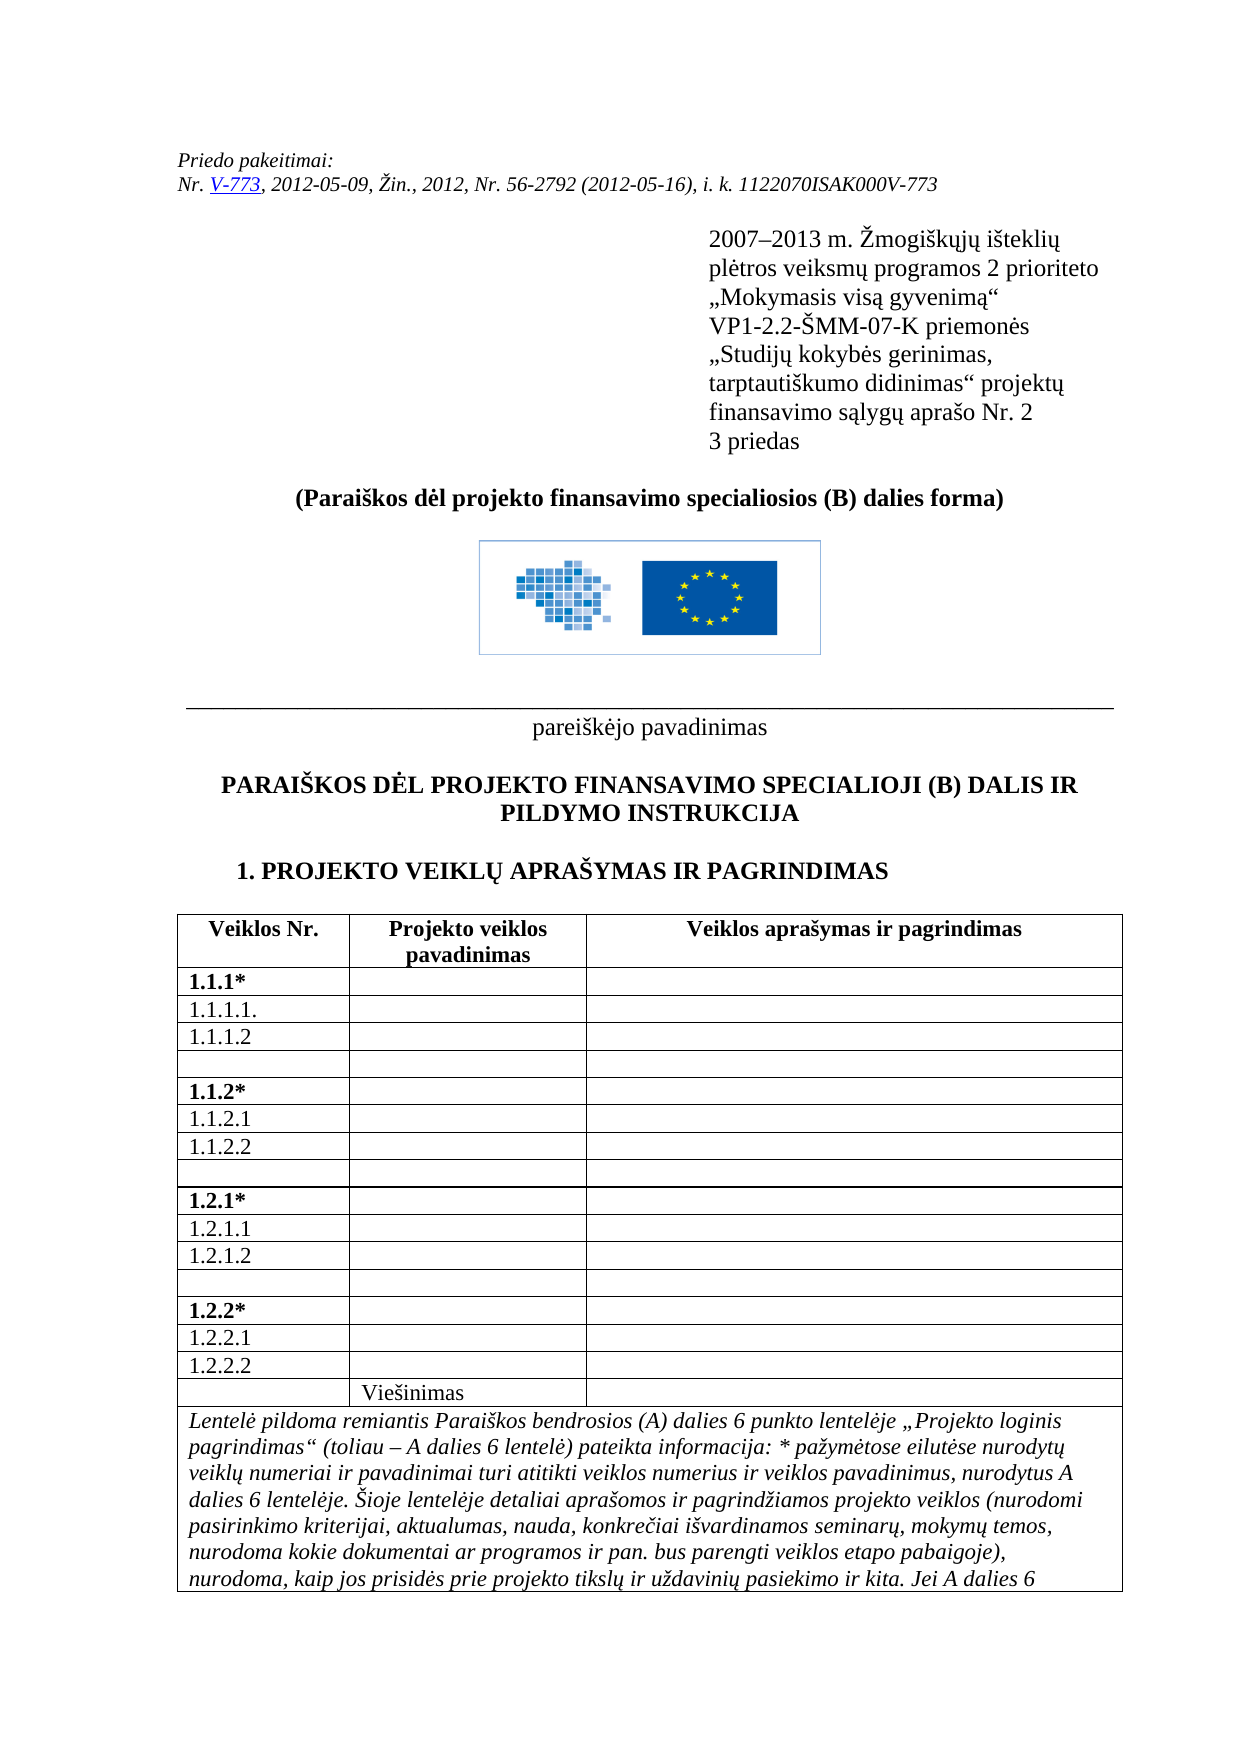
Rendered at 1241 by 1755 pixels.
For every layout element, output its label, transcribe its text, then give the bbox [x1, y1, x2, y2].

table_cell [350, 968, 586, 995]
table_cell 1.1.1.2 [178, 1023, 349, 1049]
table_cell [587, 1379, 1122, 1406]
table_cell [587, 1023, 1122, 1049]
table_cell [587, 1270, 1122, 1296]
text PARAIŠKOS DĖL PROJEKTO FINANSAVIMO SPECIALIOJI (B) DALIS IR PILDYMO INSTRUKCIJA [177, 770, 1122, 827]
table_cell [587, 1078, 1122, 1104]
table_cell [350, 1325, 586, 1351]
table_header Veiklos Nr. [178, 915, 349, 967]
text finansavimo sąlygų aprašo Nr. 2 [177, 397, 1122, 426]
table_cell [587, 1325, 1122, 1351]
table_cell [587, 996, 1122, 1022]
table_cell [587, 1133, 1122, 1159]
text (Paraiškos dėl projekto finansavimo specialiosios (B) dalies forma) [177, 483, 1122, 512]
table_cell 1.1.2* [178, 1078, 349, 1104]
text plėtros veiksmų programos 2 prioriteto [177, 253, 1122, 282]
table_cell [350, 1133, 586, 1159]
table_cell [587, 1188, 1122, 1214]
text 1. PROJEKTO VEIKLŲ APRAŠYMAS IR PAGRINDIMAS [177, 856, 1122, 885]
table_cell 1.1.2.2 [178, 1133, 349, 1159]
text VP1-2.2-ŠMM-07-K priemonės [177, 311, 1122, 339]
table_cell [587, 1242, 1122, 1269]
table_cell 1.2.2.2 [178, 1352, 349, 1378]
table_cell [350, 1188, 586, 1214]
table_cell [587, 1352, 1122, 1378]
table_cell [350, 1297, 586, 1323]
table_cell [350, 1215, 586, 1241]
table_cell [587, 1051, 1122, 1077]
table_cell [350, 996, 586, 1022]
table_cell [587, 1105, 1122, 1132]
table_cell 1.2.2* [178, 1297, 349, 1323]
table_cell [350, 1023, 586, 1049]
text 2007–2013 m. Žmogiškųjų išteklių [177, 224, 1122, 253]
table_cell 1.1.1* [178, 968, 349, 995]
text pareiškėjo pavadinimas [177, 712, 1122, 741]
table_cell [587, 968, 1122, 995]
text Priedo pakeitimai: [177, 148, 1122, 172]
table_cell [350, 1160, 586, 1186]
table_cell [350, 1270, 586, 1296]
table_cell 1.1.1.1. [178, 996, 349, 1022]
table_cell 1.2.1.1 [178, 1215, 349, 1241]
table_cell 1.2.1.2 [178, 1242, 349, 1269]
table_cell 1.2.1* [178, 1188, 349, 1214]
table_cell [350, 1051, 586, 1077]
text Nr. V-773, 2012-05-09, Žin., 2012, Nr. 56-2792 (2012-05-16), i. k. 1122070ISAK000V-773 [177, 172, 1122, 196]
table_cell [350, 1105, 586, 1132]
table_cell Viešinimas [350, 1379, 586, 1406]
text tarptautiškumo didinimas“ projektų [177, 368, 1122, 397]
table_header Veiklos aprašymas ir pagrindimas [587, 915, 1122, 967]
text 3 priedas [177, 426, 1122, 454]
table_cell [587, 1215, 1122, 1241]
table_cell [178, 1270, 349, 1296]
table_cell [350, 1352, 586, 1378]
table_cell 1.2.2.1 [178, 1325, 349, 1351]
table_cell Lentelė pildoma remiantis Paraiškos bendrosios (A) dalies 6 punkto lentelėje „Projekto loginis pagrindimas“ (toliau – A dalies 6 lentelė) pateikta informacija: * pažymėtose eilutėse nurodytų veiklų numeriai ir pavadinimai turi atitikti veiklos numerius ir veiklos pavadinimus, nurodytus A dalies 6 lentelėje. Šioje lentelėje detaliai aprašomos ir pagrindžiamos projekto veiklos (nurodomi pasirinkimo kriterijai, aktualumas, nauda, konkrečiai išvardinamos seminarų, mokymų temos, nurodoma kokie dokumentai ar programos ir pan. bus parengti veiklos etapo pabaigoje), nurodoma, kaip jos prisidės prie projekto tikslų ir uždavinių pasiekimo ir kita. Jei A dalies 6 [178, 1407, 1122, 1591]
text „Mokymasis visą gyvenimą“ [177, 282, 1122, 311]
table_cell 1.1.2.1 [178, 1105, 349, 1132]
table_cell [178, 1160, 349, 1186]
table_header Projekto veiklos pavadinimas [350, 915, 586, 967]
table_cell [350, 1242, 586, 1269]
table_cell [350, 1078, 586, 1104]
text _ [177, 683, 1122, 712]
text „Studijų kokybės gerinimas, [177, 339, 1122, 368]
table_cell [587, 1297, 1122, 1323]
table_cell [178, 1379, 349, 1406]
table_cell [587, 1160, 1122, 1186]
table_cell [178, 1051, 349, 1077]
